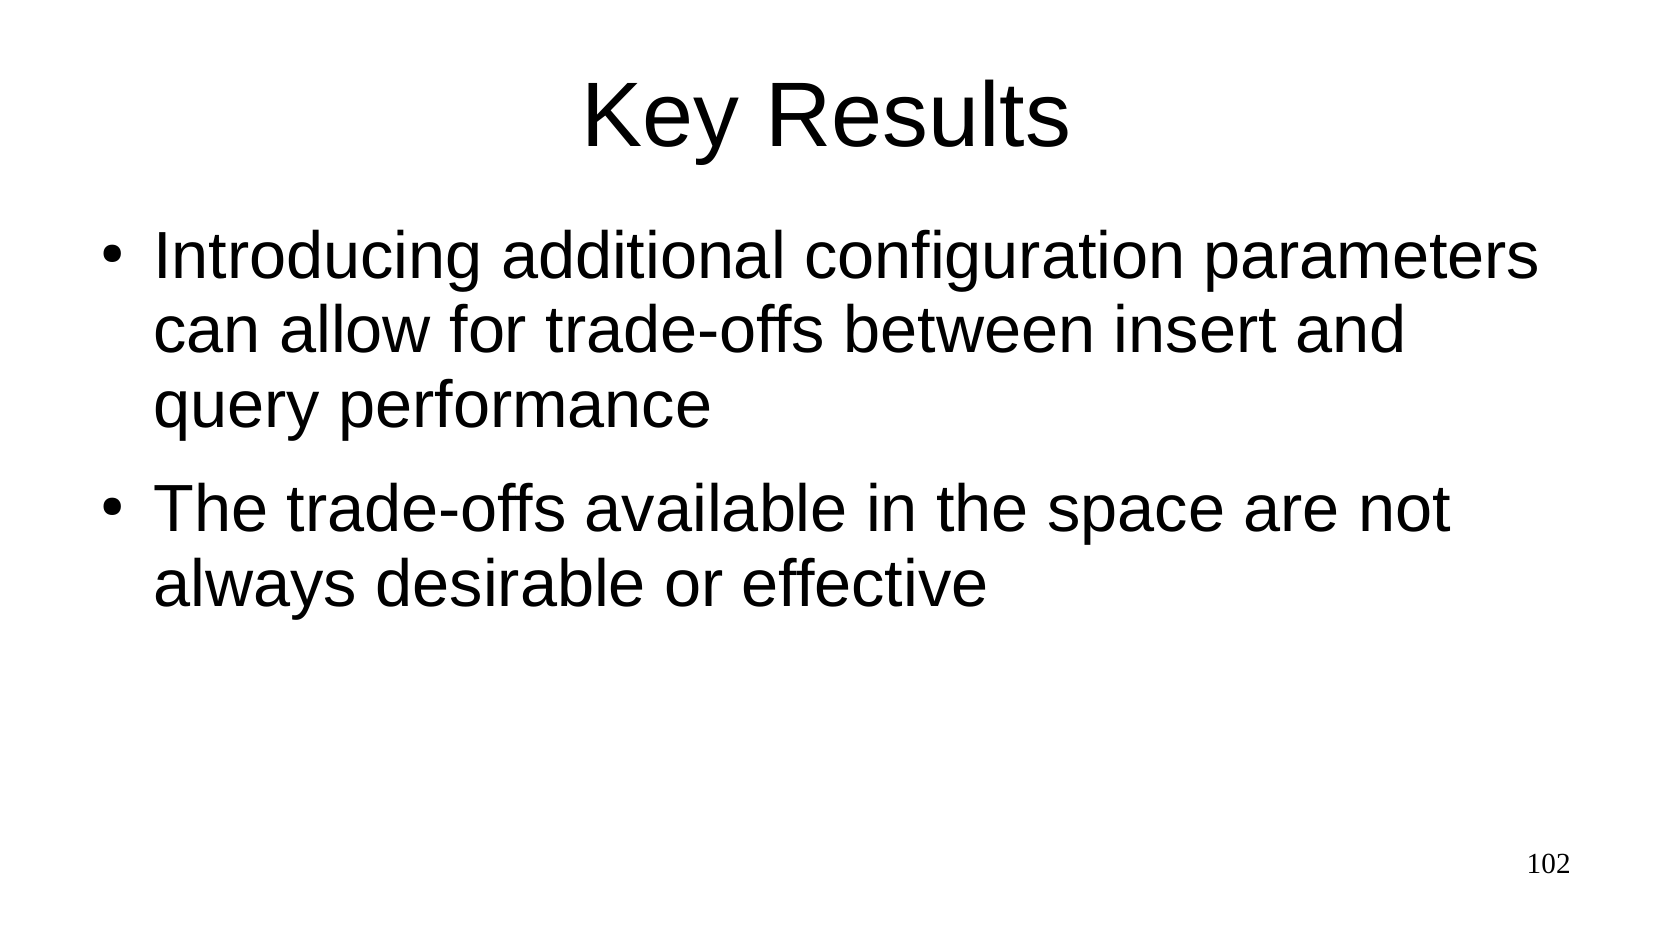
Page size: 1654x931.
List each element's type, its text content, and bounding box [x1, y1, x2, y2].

list Introducing additional configuration parameters can allow for trade-offs between insert and query performance The trade-offs available in the space are not always desirable or effective [82, 217, 1571, 758]
title Key Results [82, 37, 1571, 193]
